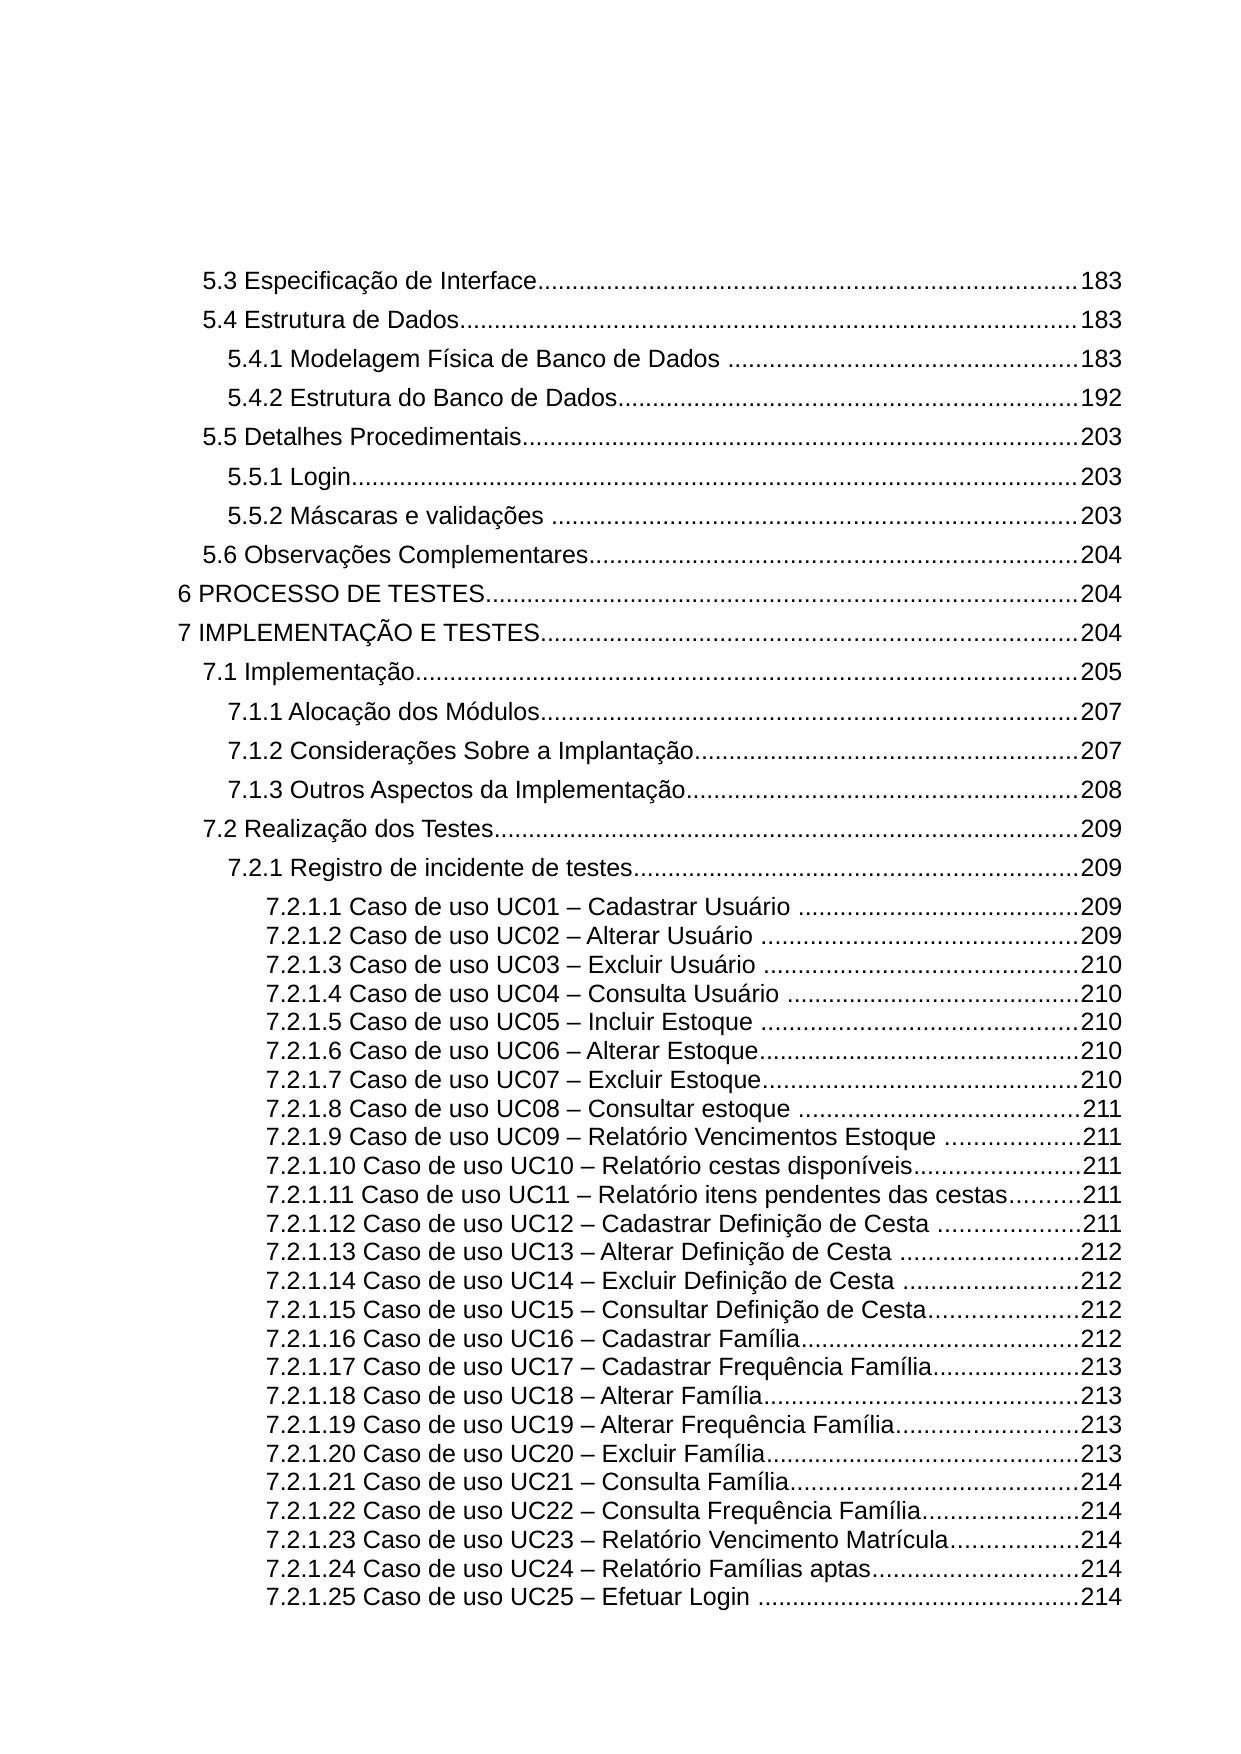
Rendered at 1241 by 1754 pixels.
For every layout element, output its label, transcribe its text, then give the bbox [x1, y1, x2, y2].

text 7.2.1.24 Caso de uso UC24 – Relatório Famílias aptas 214 [266, 1554, 1122, 1582]
text 7.2.1 Registro de incidente de testes 209 [227, 853, 1122, 882]
text 7.2.1.13 Caso de uso UC13 – Alterar Definição de Cesta 212 [266, 1237, 1122, 1266]
text 7.2.1.1 Caso de uso UC01 – Cadastrar Usuário 209 [266, 892, 1122, 921]
text 7.2 Realização dos Testes 209 [202, 814, 1122, 843]
text 7.1.3 Outros Aspectos da Implementação 208 [227, 775, 1122, 804]
text 7.2.1.17 Caso de uso UC17 – Cadastrar Frequência Família 213 [266, 1352, 1122, 1381]
text 7.2.1.3 Caso de uso UC03 – Excluir Usuário 210 [266, 950, 1122, 979]
text 5.5.1 Login 203 [227, 462, 1122, 490]
text 7.1.1 Alocação dos Módulos 207 [227, 697, 1122, 725]
text 7.2.1.23 Caso de uso UC23 – Relatório Vencimento Matrícula 214 [266, 1525, 1122, 1554]
text 7.2.1.15 Caso de uso UC15 – Consultar Definição de Cesta 212 [266, 1295, 1122, 1324]
text 7.2.1.6 Caso de uso UC06 – Alterar Estoque 210 [266, 1036, 1122, 1065]
text 7.2.1.19 Caso de uso UC19 – Alterar Frequência Família 213 [266, 1410, 1122, 1439]
text 7.2.1.12 Caso de uso UC12 – Cadastrar Definição de Cesta 211 [266, 1209, 1122, 1237]
text 5.4.1 Modelagem Física de Banco de Dados 183 [227, 344, 1122, 373]
text 7.2.1.4 Caso de uso UC04 – Consulta Usuário 210 [266, 979, 1122, 1007]
text 7.2.1.21 Caso de uso UC21 – Consulta Família 214 [266, 1467, 1122, 1496]
text 5.4 Estrutura de Dados 183 [202, 305, 1122, 334]
text 7.2.1.8 Caso de uso UC08 – Consultar estoque 211 [266, 1094, 1122, 1122]
text 7.2.1.20 Caso de uso UC20 – Excluir Família 213 [266, 1439, 1122, 1467]
text 5.5 Detalhes Procedimentais 203 [202, 422, 1122, 451]
text 7.2.1.16 Caso de uso UC16 – Cadastrar Família 212 [266, 1324, 1122, 1352]
text 7.2.1.2 Caso de uso UC02 – Alterar Usuário 209 [266, 921, 1122, 950]
text 7.2.1.7 Caso de uso UC07 – Excluir Estoque 210 [266, 1065, 1122, 1094]
text 7.1.2 Considerações Sobre a Implantação 207 [227, 736, 1122, 764]
text 7.2.1.9 Caso de uso UC09 – Relatório Vencimentos Estoque 211 [266, 1122, 1122, 1151]
text 5.6 Observações Complementares 204 [202, 540, 1122, 569]
text 7 IMPLEMENTAÇÃO E TESTES 204 [177, 618, 1122, 647]
text 5.4.2 Estrutura do Banco de Dados 192 [227, 383, 1122, 412]
text 7.2.1.25 Caso de uso UC25 – Efetuar Login 214 [266, 1582, 1122, 1611]
text 7.2.1.22 Caso de uso UC22 – Consulta Frequência Família 214 [266, 1496, 1122, 1525]
text 7.2.1.5 Caso de uso UC05 – Incluir Estoque 210 [266, 1007, 1122, 1036]
text 7.2.1.14 Caso de uso UC14 – Excluir Definição de Cesta 212 [266, 1266, 1122, 1295]
text 7.2.1.18 Caso de uso UC18 – Alterar Família 213 [266, 1381, 1122, 1410]
text 7.2.1.10 Caso de uso UC10 – Relatório cestas disponíveis 211 [266, 1151, 1122, 1180]
text 5.5.2 Máscaras e validações 203 [227, 501, 1122, 529]
text 5.3 Especificação de Interface 183 [202, 266, 1122, 294]
text 7.1 Implementação 205 [202, 657, 1122, 686]
text 7.2.1.11 Caso de uso UC11 – Relatório itens pendentes das cestas 211 [266, 1180, 1122, 1209]
text 6 PROCESSO DE TESTES 204 [177, 579, 1122, 608]
